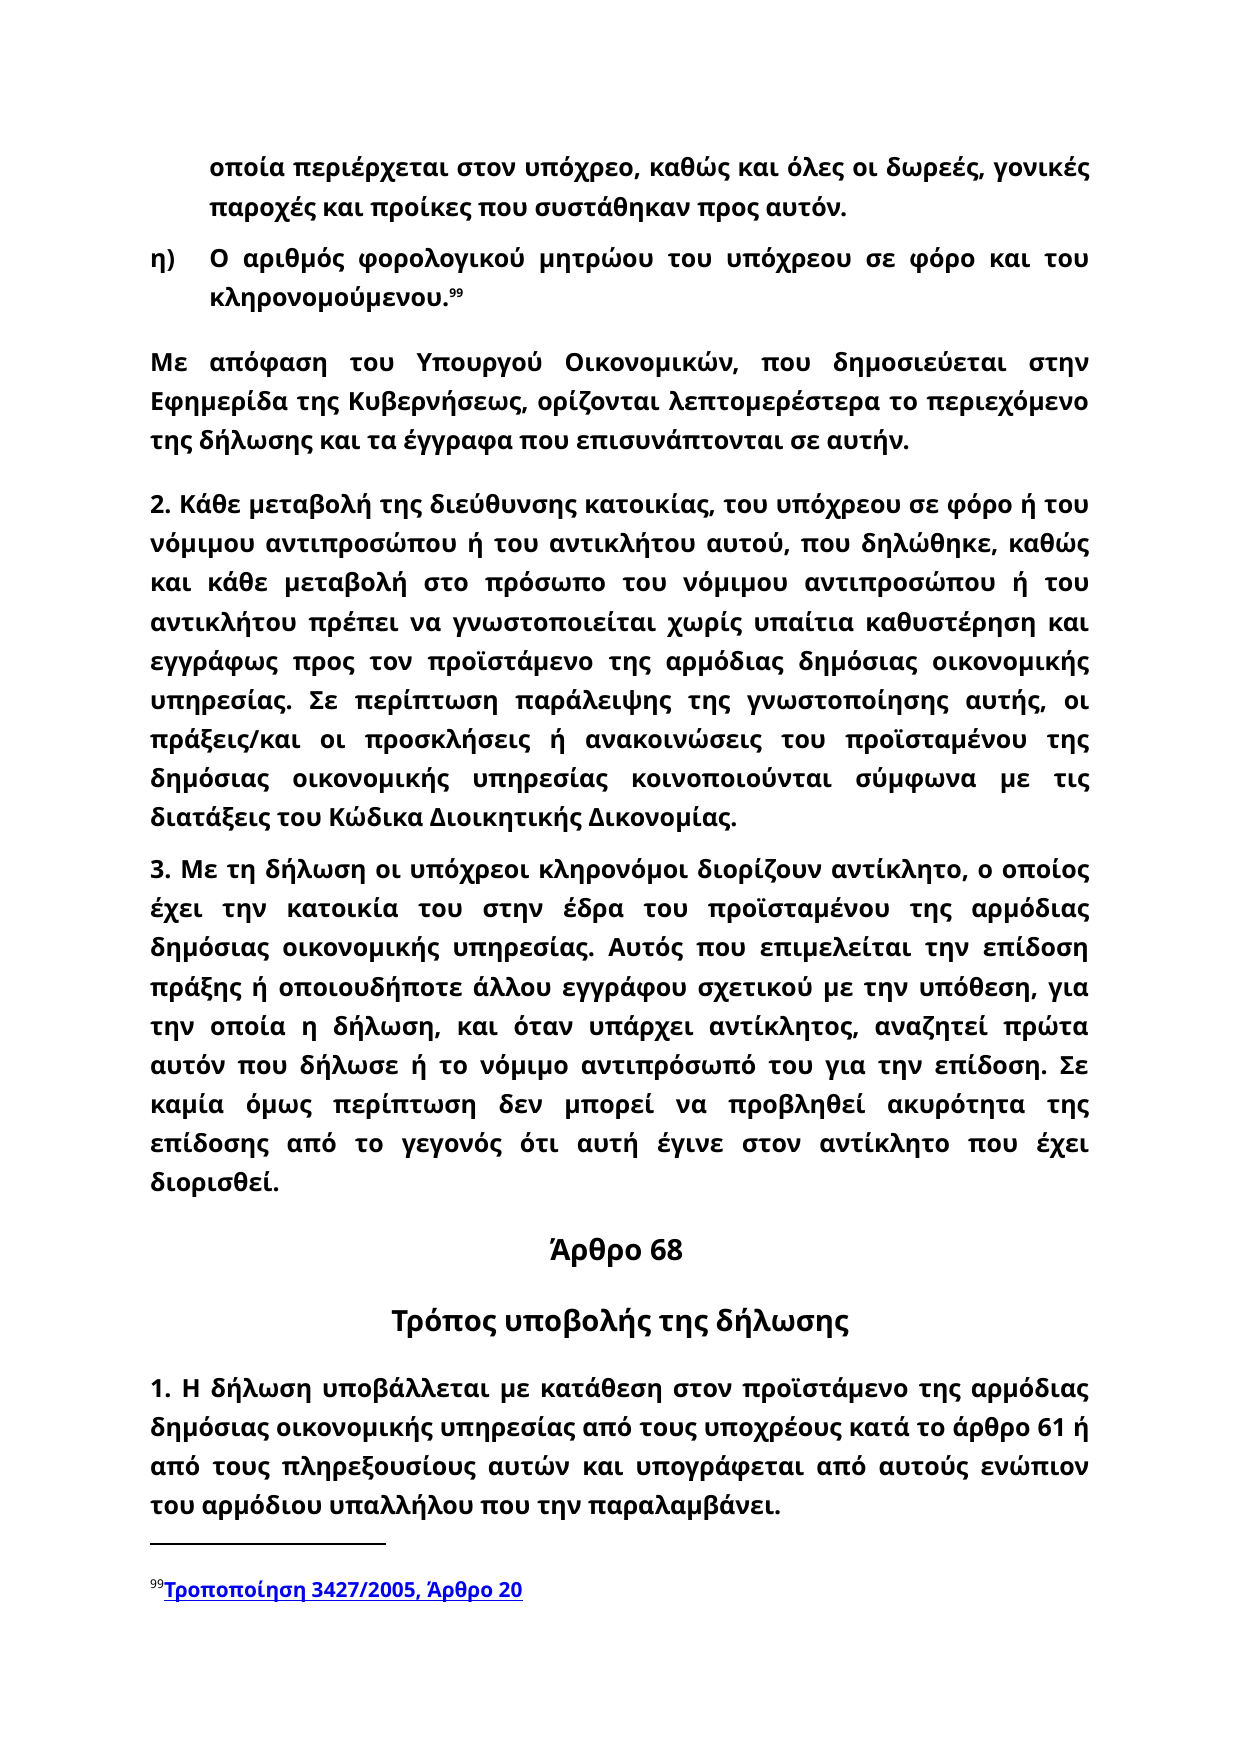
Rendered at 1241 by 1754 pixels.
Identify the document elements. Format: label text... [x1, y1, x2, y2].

list η) Ο αριθμός φορολογικού μητρώου του υπόχρεου σε φόρο και του κληρονομούμενου. [150, 241, 1090, 314]
text 1. Η δήλωση υποβάλλεται με κατάθεση στον προϊστάμενο της αρμόδιας δημόσιας οικονομικής υπηρεσίας από τους υποχρέους κατά το άρθρο 61 ή από τους πληρεξουσίους αυτών και υπογράφεται από αυτούς ενώπιον του αρμόδιου υπαλλήλου που την παραλαμβάνει. [150, 1370, 1090, 1522]
text 2. Κάθε μεταβολή της διεύθυνσης κατοικίας, του υπόχρεου σε φόρο ή του νόμιμου αντιπροσώπου ή του αντικλήτου αυτού, που δηλώθηκε, καθώς και κάθε μεταβολή στο πρόσωπο του νόμιμου αντιπροσώπου ή του αντικλήτου πρέπει να γνωστοποιείται χωρίς υπαίτια καθυστέρηση και εγγράφως προς τον προϊστάμενο της αρμόδιας δημόσιας οικονομικής υπηρεσίας. Σε περίπτωση παράλειψης της γνωστοποίησης αυτής, οι πράξεις/και οι προσκλήσεις ή ανακοινώσεις του προϊσταμένου της δημόσιας οικονομικής υπηρεσίας κοινοποιούνται σύμφωνα με τις διατάξεις του Κώδικα Διοικητικής Δικονομίας. [150, 487, 1090, 834]
subtitle Άρθρο 68 [150, 1229, 1090, 1269]
text 3. Με τη δήλωση οι υπόχρεοι κληρονόμοι διορίζουν αντίκλητο, ο οποίος έχει την κατοικία του στην έδρα του προϊσταμένου της αρμόδιας δημόσιας οικονομικής υπηρεσίας. Αυτός που επιμελείται την επίδοση πράξης ή οποιουδήποτε άλλου εγγράφου σχετικού με την υπόθεση, για την οποία η δήλωση, και όταν υπάρχει αντίκλητος, αναζητεί πρώτα αυτόν που δήλωσε ή το νόμιμο αντιπρόσωπό του για την επίδοση. Σε καμία όμως περίπτωση δεν μπορεί να προβληθεί ακυρότητα της επίδοσης από το γεγονός ότι αυτή έγινε στον αντίκλητο που έχει διορισθεί. [150, 852, 1090, 1199]
text Τροποποίηση 3427/2005, Άρθρο 20 [150, 1576, 1090, 1604]
subtitle Τρόπος υποβολής της δήλωσης [150, 1300, 1090, 1339]
list οποία περιέρχεται στον υπόχρεο, καθώς και όλες οι δωρεές, γονικές παροχές και προίκες που συστάθηκαν προς αυτόν. [150, 150, 1090, 223]
text Με απόφαση του Υπουργού Οικονομικών, που δημοσιεύεται στην Εφημερίδα της Κυβερνήσεως, ορίζονται λεπτομερέστερα το περιεχόμενο της δήλωσης και τα έγγραφα που επισυνάπτονται σε αυτήν. [150, 344, 1090, 457]
